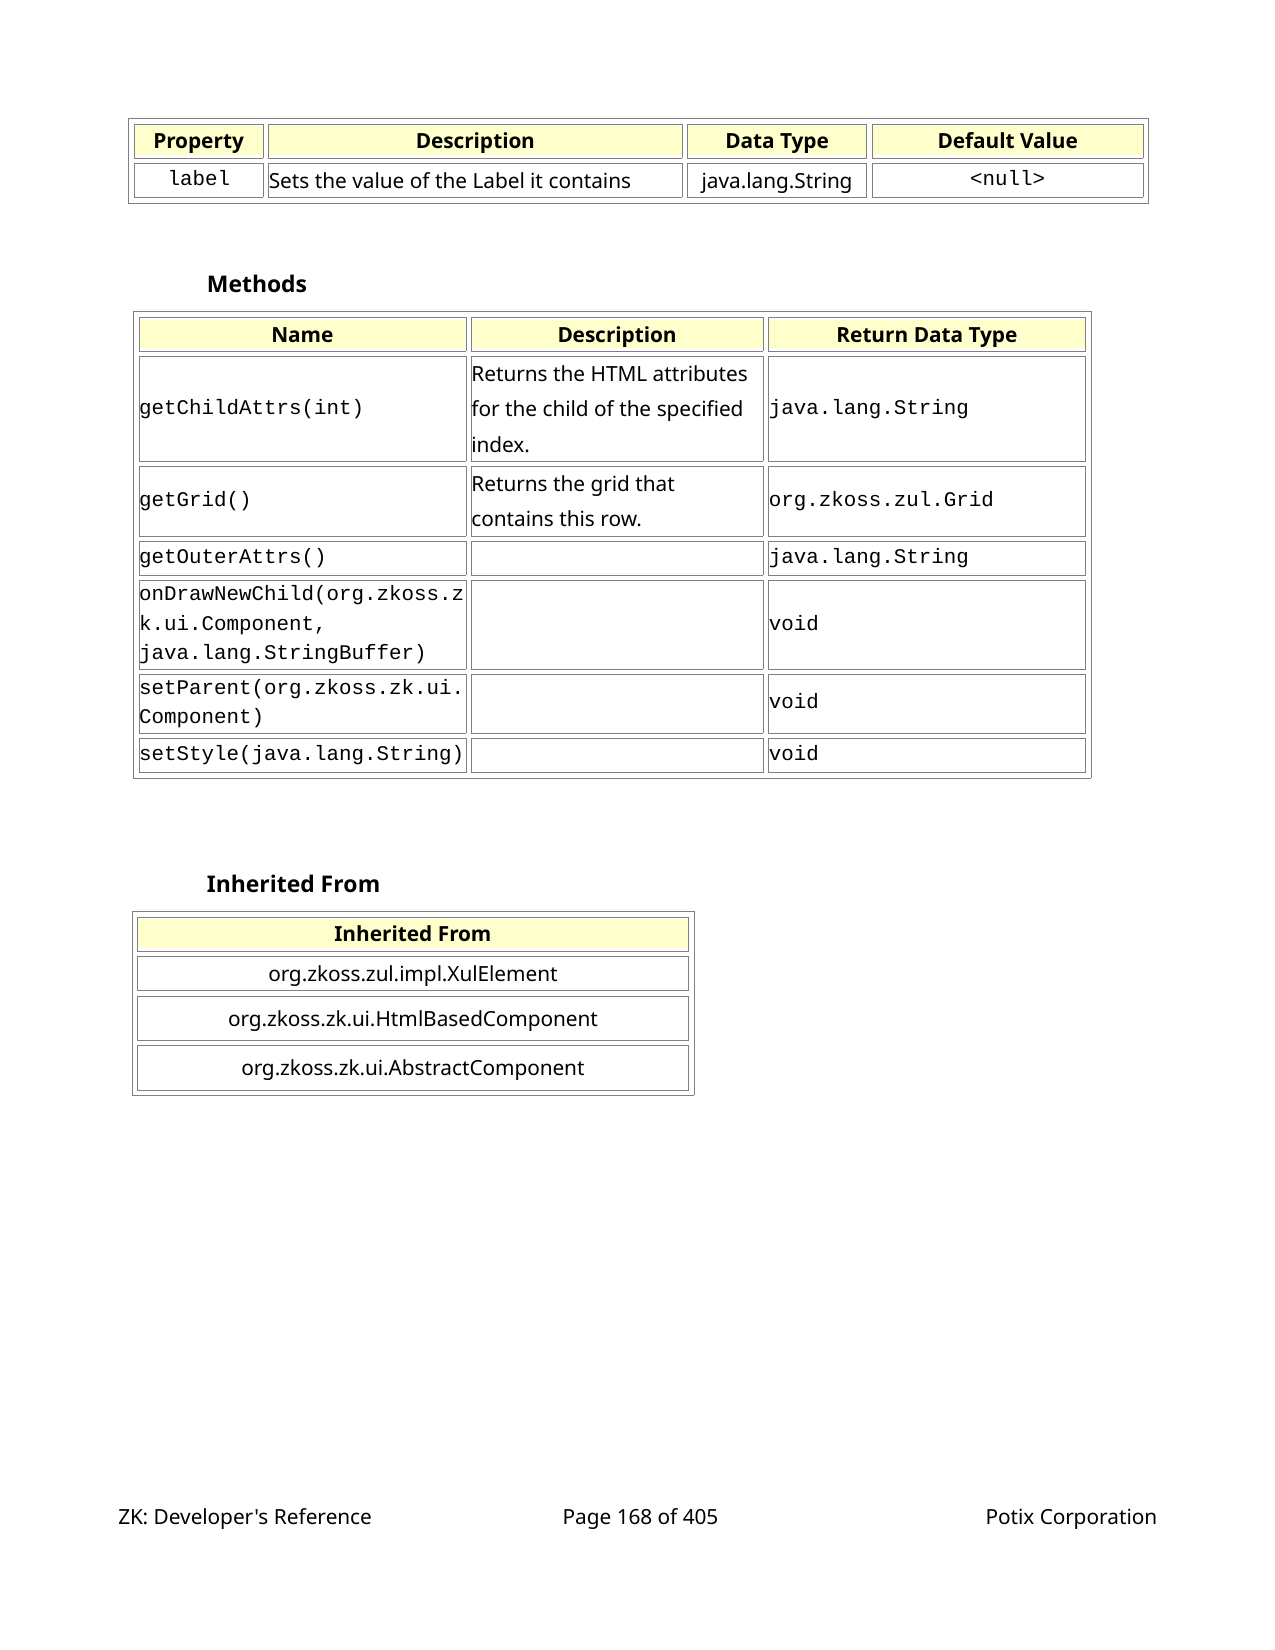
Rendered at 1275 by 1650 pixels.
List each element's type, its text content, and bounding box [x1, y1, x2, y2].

table_cell org.zkoss.zk.ui.AbstractComponent [134, 1040, 691, 1090]
table_cell [472, 675, 763, 733]
table_cell Returns the HTML attributes for the child of the specified index. [468, 351, 766, 461]
table_cell org.zkoss.zul.impl.XulElement [134, 951, 691, 990]
table_cell Sets the value of the Label it contains [266, 158, 685, 197]
table_header Return Data Type [766, 312, 1088, 351]
table_cell [472, 581, 763, 668]
table_cell org.zkoss.zk.ui.HtmlBasedComponent [134, 990, 691, 1040]
table_header Data Type [685, 119, 869, 158]
table_header Inherited From [134, 912, 691, 951]
table_header Property [131, 119, 266, 158]
table_cell [468, 536, 766, 575]
subtitle Inherited From [207, 867, 1157, 899]
table_cell getChildAttrs(int) [136, 351, 468, 461]
table_cell java.lang.String [766, 536, 1088, 575]
table_header Default Value [869, 119, 1146, 158]
table_cell Returns the grid that contains this row. [468, 461, 766, 536]
table_cell [472, 739, 763, 772]
table_cell setStyle(java.lang.String) [136, 733, 468, 772]
table_cell [468, 669, 766, 733]
table_header Description [468, 312, 766, 351]
table_cell void [766, 733, 1088, 772]
table_cell [468, 733, 766, 772]
table_header Name [136, 312, 468, 351]
table_cell void [766, 669, 1088, 733]
table_cell void [766, 575, 1088, 668]
subtitle Methods [207, 268, 1157, 299]
table_cell org.zkoss.zul.Grid [766, 461, 1088, 536]
table_cell <null> [869, 158, 1146, 197]
table_header Description [266, 119, 685, 158]
table_cell java.lang.String [685, 158, 869, 197]
table_cell label [131, 158, 266, 197]
table_cell getGrid() [136, 461, 468, 536]
table_cell [468, 575, 766, 668]
table_cell onDrawNewChild(org.zkoss.zk.ui.Component, java.lang.StringBuffer) [136, 575, 468, 668]
table_cell java.lang.String [766, 351, 1088, 461]
table_cell setParent(org.zkoss.zk.ui.Component) [136, 669, 468, 733]
table_cell [472, 542, 763, 575]
table_cell getOuterAttrs() [136, 536, 468, 575]
